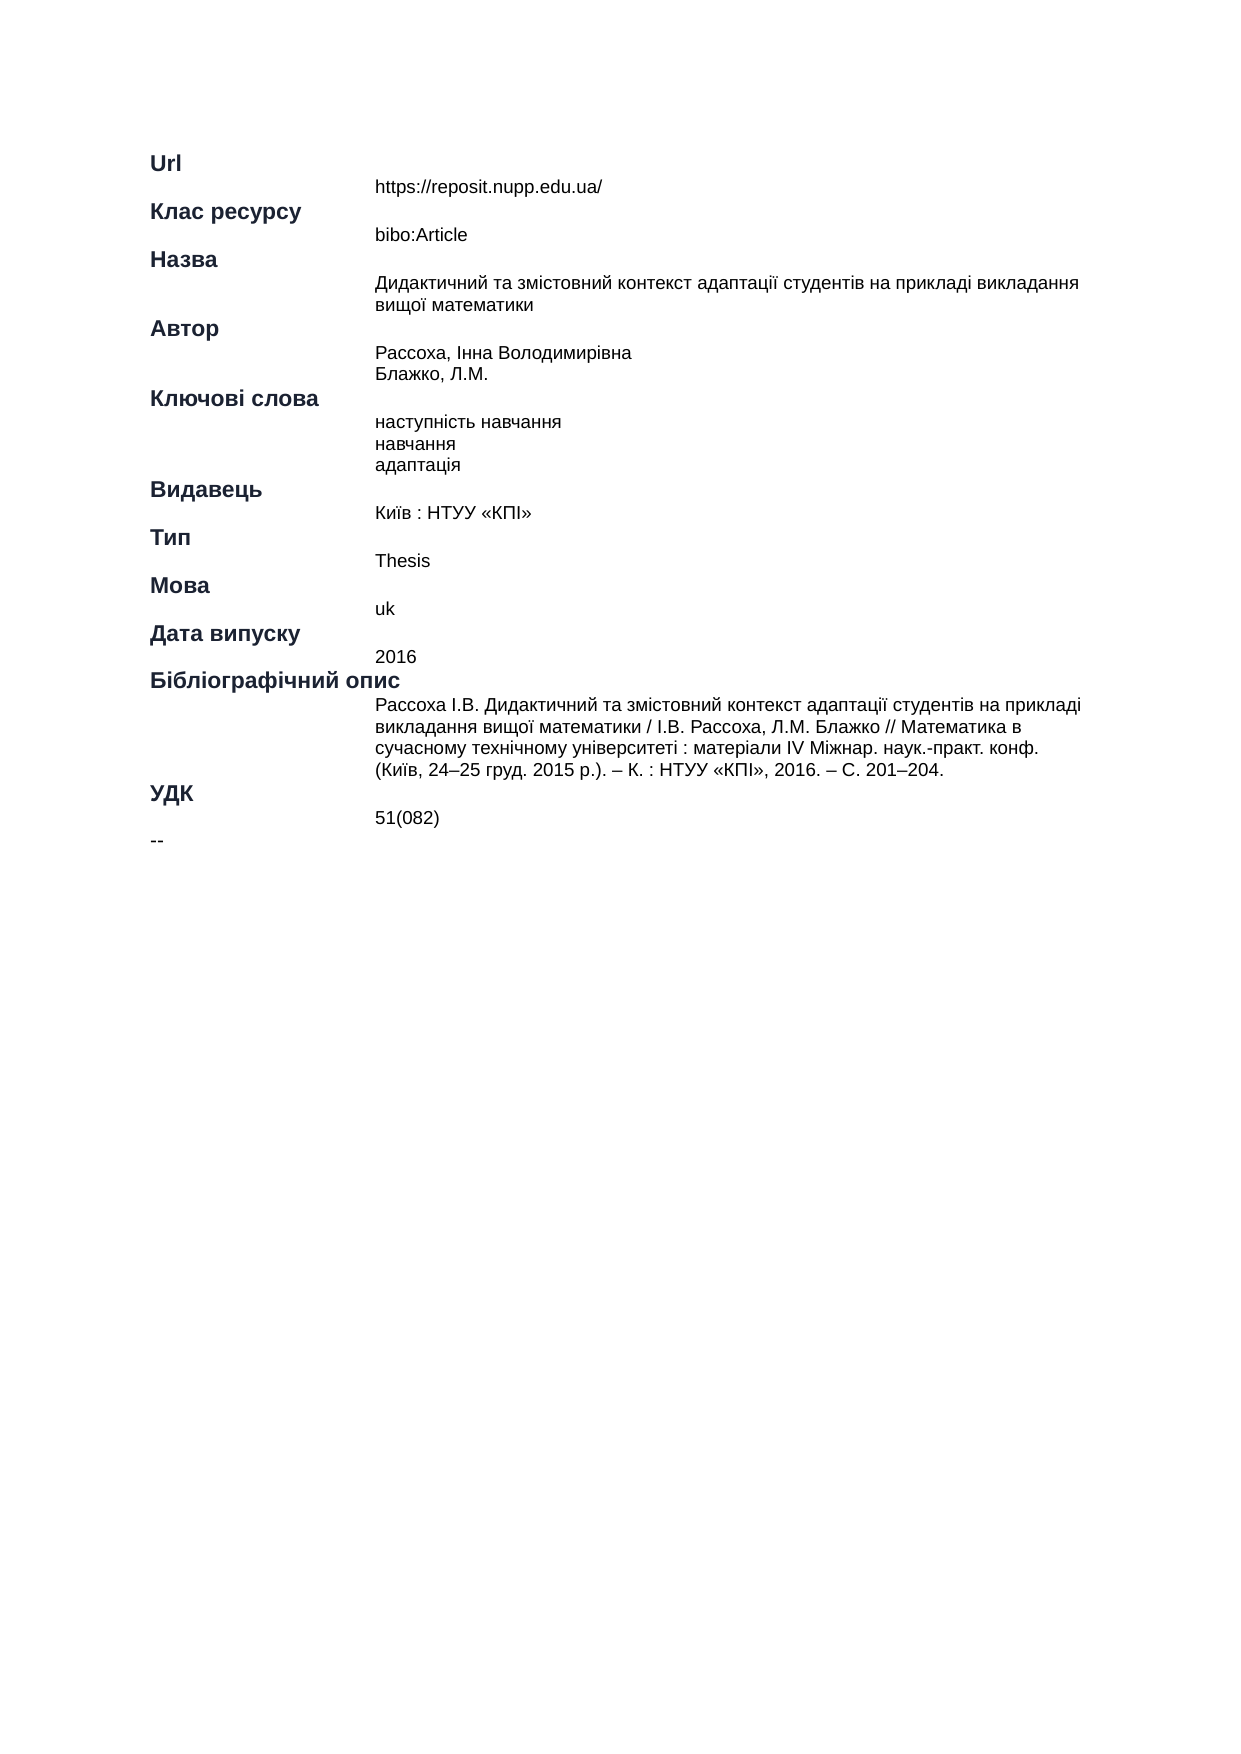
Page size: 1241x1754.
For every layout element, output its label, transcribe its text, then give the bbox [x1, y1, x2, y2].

text Дидактичний та змістовний контекст адаптації студентів на прикладі викладання вищої математики [375, 272, 1090, 315]
text uk [375, 598, 1090, 619]
text наступність навчання [375, 411, 1090, 433]
text Тип [150, 524, 1090, 550]
text Рассоха І.В. Дидактичний та змістовний контекст адаптації студентів на прикладі викладання вищої математики / І.В. Рассоха, Л.М. Блажко // Математика в сучасному технічному університеті : матеріали ІV Міжнар. наук.-практ. конф. (Київ, 24–25 груд. 2015 р.). – К. : НТУУ «КПІ», 2016. – С. 201–204. [375, 694, 1090, 780]
text Мова [150, 572, 1090, 598]
text 51(082) [375, 806, 1090, 828]
text Ключові слова [150, 385, 1090, 411]
text Клас ресурсу [150, 198, 1090, 224]
text Дата випуску [150, 619, 1090, 646]
text bibo:Article [375, 224, 1090, 246]
text Бібліографічний опис [150, 667, 1090, 694]
text -- [150, 828, 1090, 852]
text навчання [375, 433, 1090, 454]
text 2016 [375, 646, 1090, 667]
text Рассоха, Інна Володимирівна [375, 342, 1090, 363]
text Київ : НТУУ «КПІ» [375, 502, 1090, 524]
text Видавець [150, 476, 1090, 502]
text Назва [150, 246, 1090, 272]
text УДК [150, 780, 1090, 806]
text https://reposit.nupp.edu.ua/ [375, 176, 1090, 198]
text Автор [150, 315, 1090, 342]
text Thesis [375, 550, 1090, 572]
text адаптація [375, 454, 1090, 476]
text Блажко, Л.М. [375, 363, 1090, 385]
text Url [150, 150, 1090, 176]
